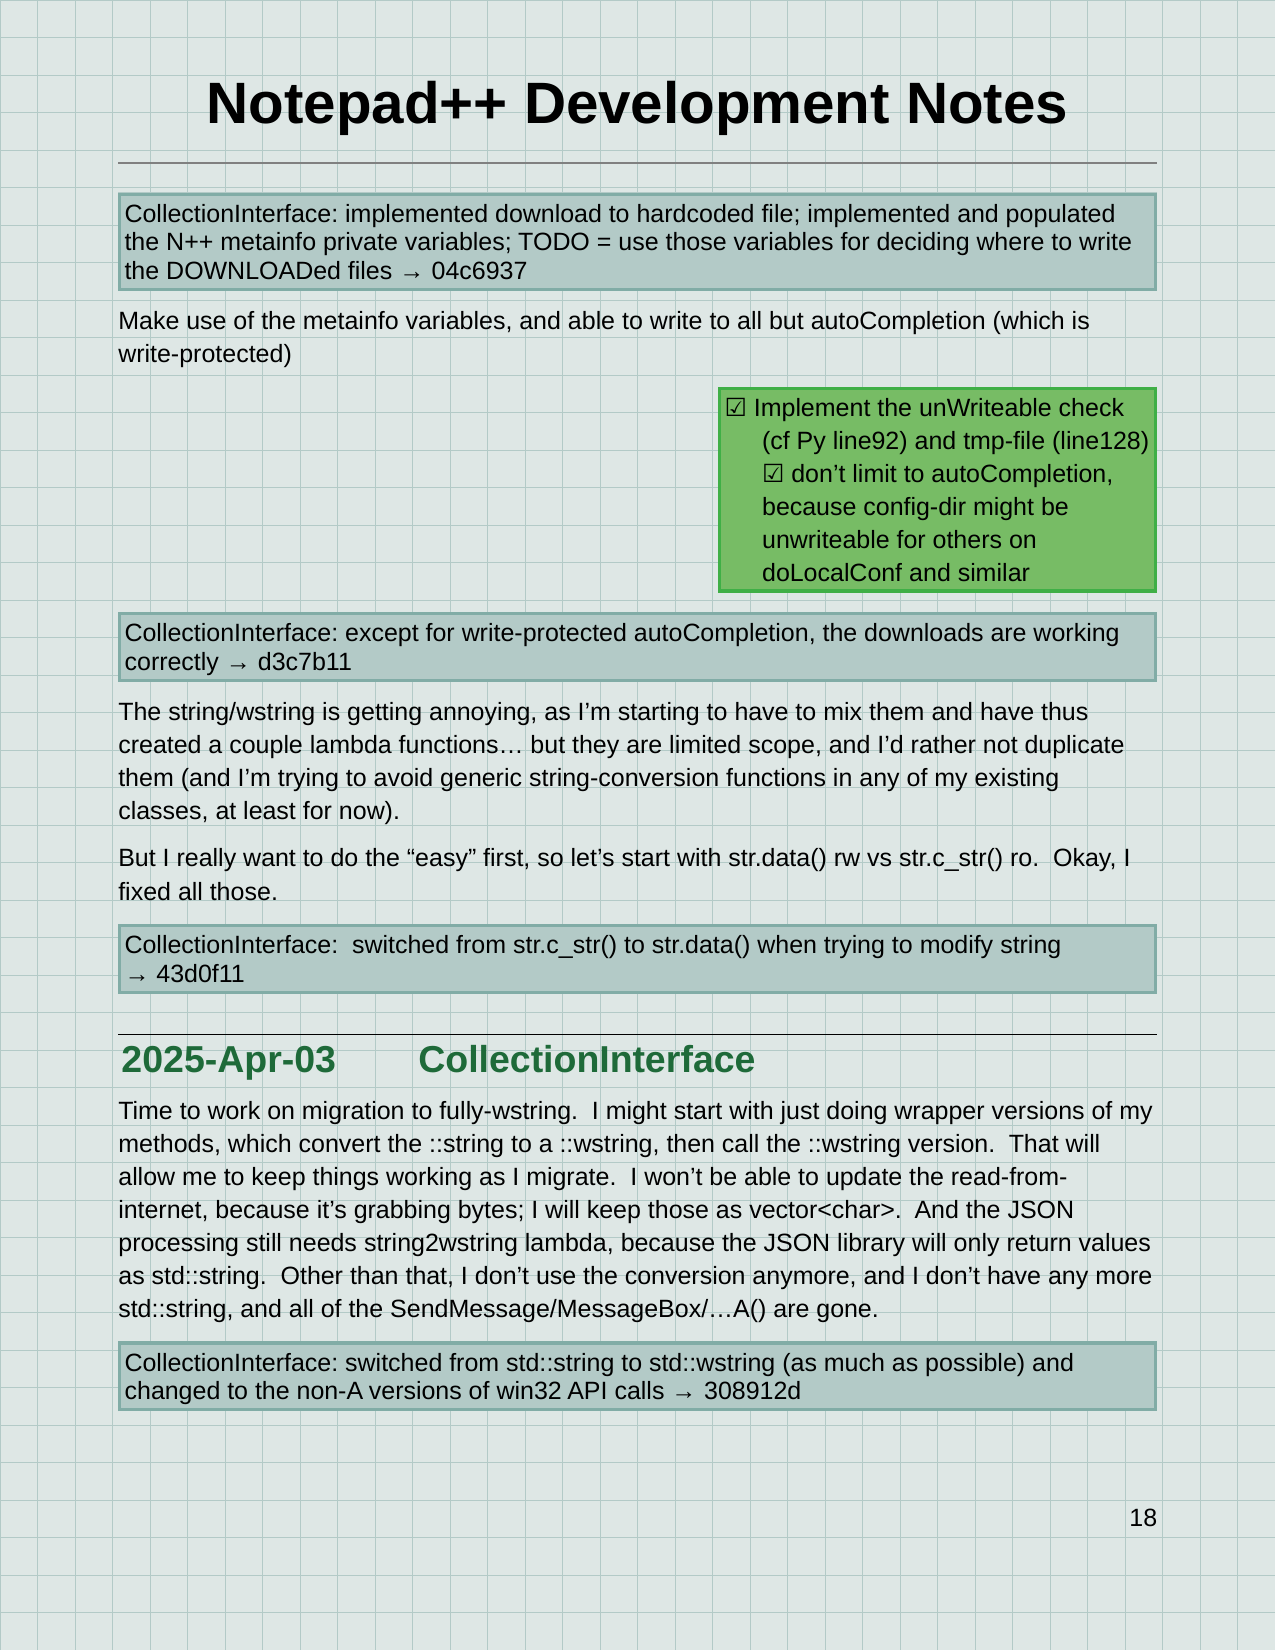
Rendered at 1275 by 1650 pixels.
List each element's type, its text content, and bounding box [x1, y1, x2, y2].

text Time to work on migration to fully-wstring. I might start with just doing wrapper versions of my methods, which convert the ::string to a ::wstring, then call the ::wstring version. That will allow me to keep things working as I migrate. I won’t be able to update the read-from-internet, because it’s grabbing bytes; I will keep those as vector<char>. And the JSON processing still needs string2wstring lambda, because the JSON library will only return values as std::string. Other than that, I don’t use the conversion anymore, and I don’t have any more std::string, and all of the SendMessage/MessageBox/…A() are gone. [118, 1096, 1157, 1322]
text CollectionInterface: implemented download to hardcoded file; implemented and populated the N++ metainfo private variables; TODO = use those variables for deciding where to write the DOWNLOADed files → 04c6937 [121, 196, 1154, 288]
text Make use of the metainfo variables, and able to write to all but autoCompletion (which is write-protected) [118, 306, 1157, 368]
text But I really want to do the “easy” first, so let’s start with str.data() rw vs str.c_str() ro. Okay, I fixed all those. [118, 843, 1157, 905]
subtitle 2025-Apr-03 CollectionInterface [118, 1035, 1157, 1083]
text CollectionInterface: switched from str.c_str() to str.data() when trying to modify string → 43d0f11 [121, 927, 1154, 991]
text ☑ Implement the unWriteable check (cf Py line92) and tmp-file (line128) ☑ don’t limit to autoCompletion, because config-dir might be unwriteable for others on doLocalConf and similar [721, 390, 1154, 589]
text The string/wstring is getting annoying, as I’m starting to have to mix them and have thus created a couple lambda functions… but they are limited scope, and I’d rather not duplicate them (and I’m trying to avoid generic string-conversion functions in any of my existing classes, at least for now). [118, 697, 1157, 824]
text CollectionInterface: switched from std::string to std::wstring (as much as possible) and changed to the non-A versions of win32 API calls → 308912d [121, 1345, 1154, 1408]
text CollectionInterface: except for write-protected autoCompletion, the downloads are working correctly → d3c7b11 [121, 615, 1154, 679]
